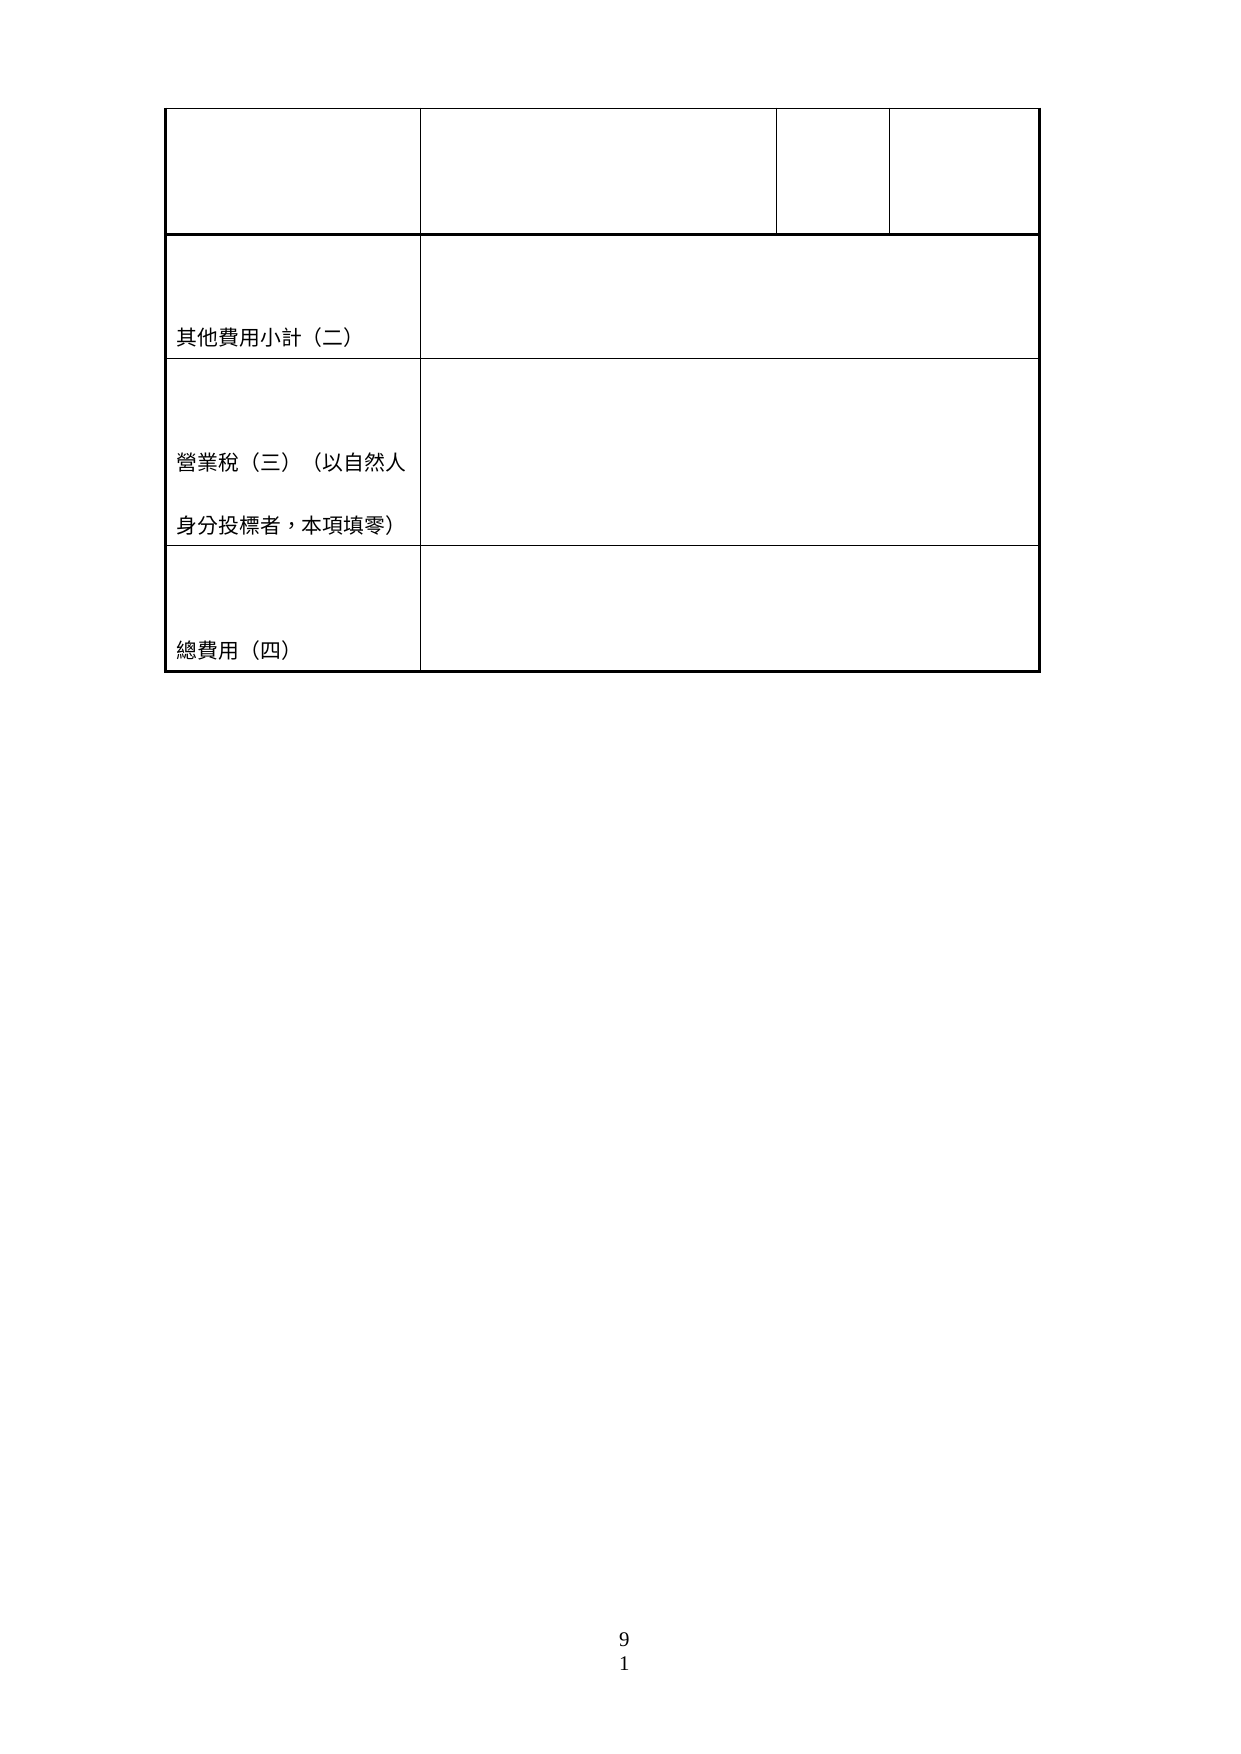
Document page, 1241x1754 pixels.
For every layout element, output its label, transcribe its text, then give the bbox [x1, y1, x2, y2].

table_cell [167, 109, 420, 233]
table_cell [777, 109, 889, 233]
table_cell [421, 236, 1038, 358]
table_cell 其他費用小計（二） [167, 236, 420, 358]
table_cell 總費用（四） [167, 546, 420, 670]
table_cell [421, 546, 1038, 670]
table_cell [421, 109, 776, 233]
table_cell 營業稅（三）（以自然人身分投標者，本項填零） [167, 359, 420, 545]
table_cell [890, 109, 1038, 233]
table_cell [421, 359, 1038, 545]
